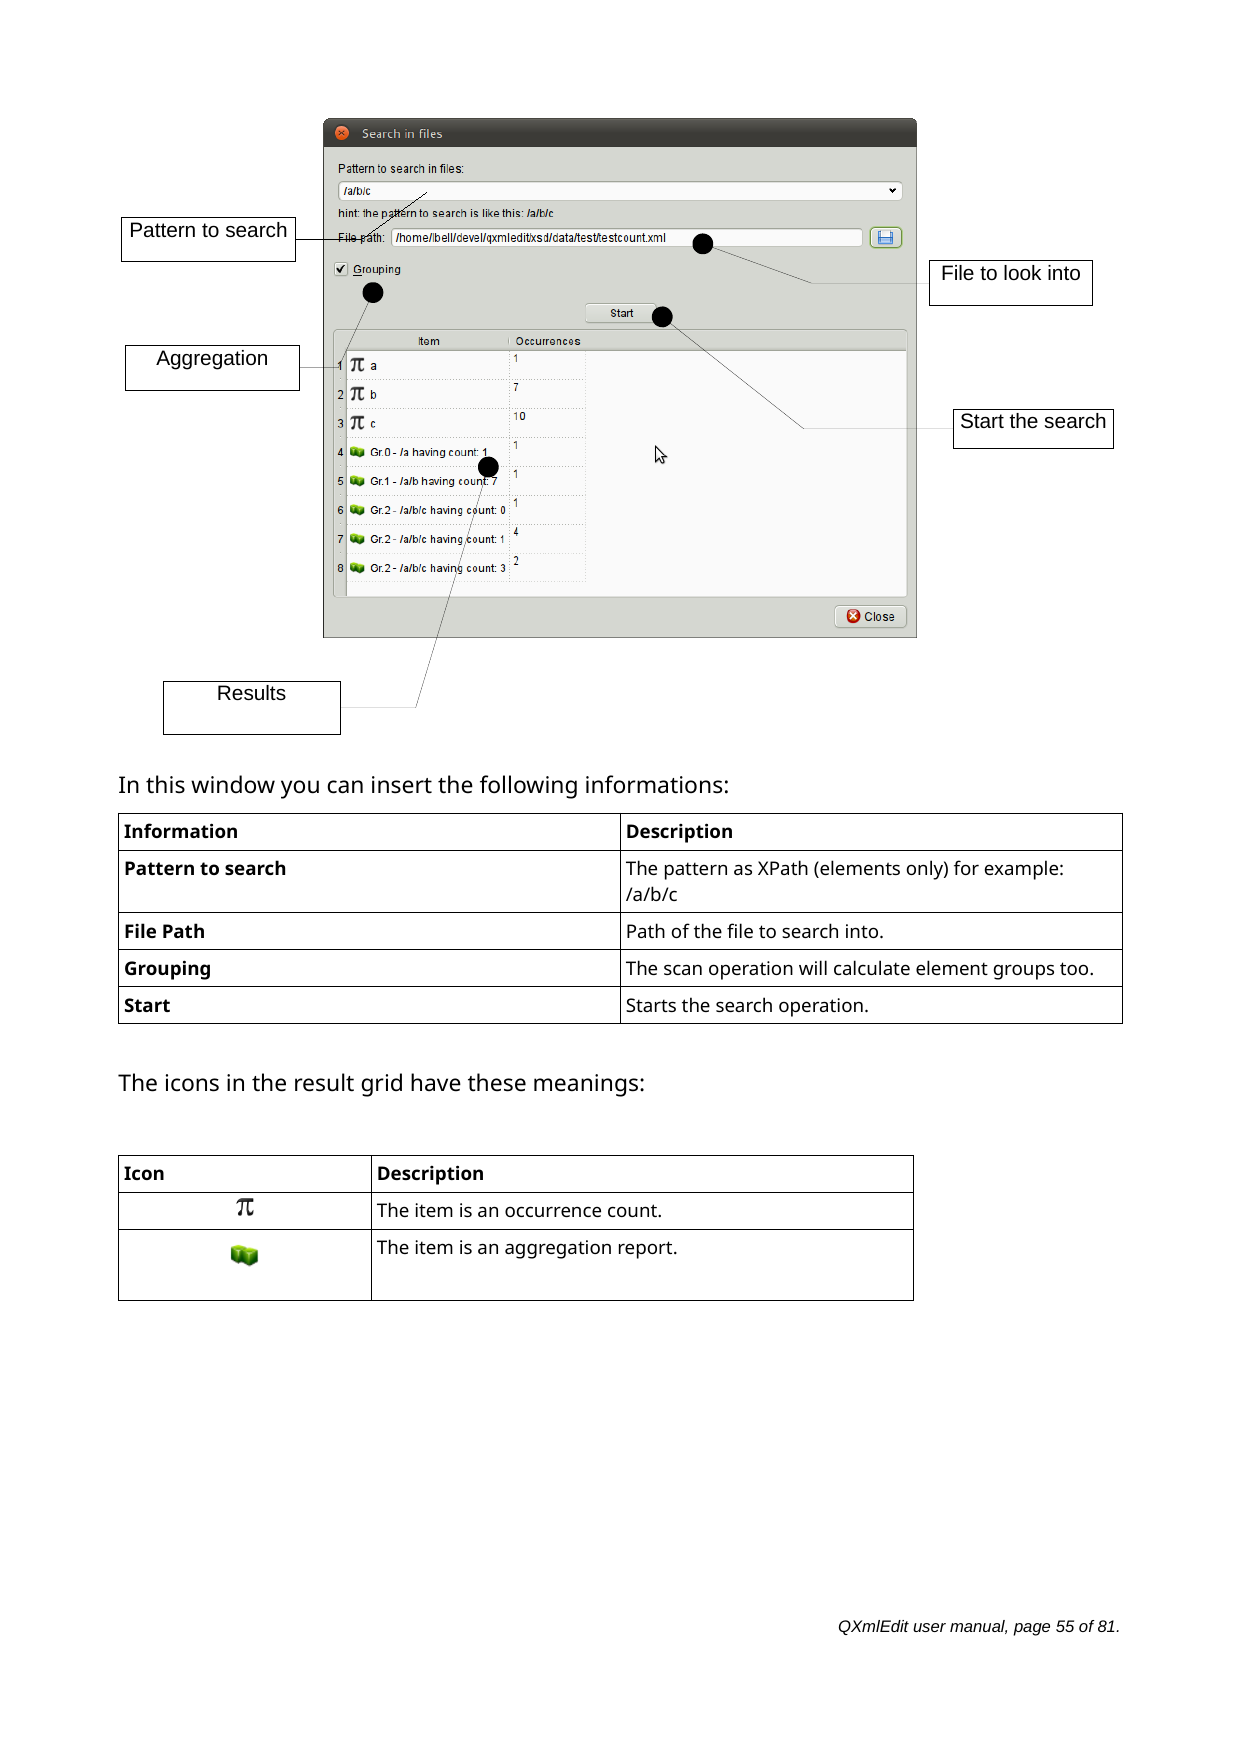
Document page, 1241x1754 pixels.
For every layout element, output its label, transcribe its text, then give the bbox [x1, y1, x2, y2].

table_cell Pattern to search [119, 851, 620, 912]
table_header Information [119, 814, 620, 849]
table_cell Starts the search operation. [621, 987, 1122, 1023]
table_cell [119, 1193, 371, 1229]
table_cell The pattern as XPath (elements only) for example: /a/b/c [621, 851, 1122, 912]
table_cell The item is an occurrence count. [372, 1193, 913, 1229]
table_cell Grouping [119, 950, 620, 986]
table_cell Path of the file to search into. [621, 913, 1122, 949]
picture [235, 1197, 254, 1216]
table_cell The scan operation will calculate element groups too. [621, 950, 1122, 986]
picture [323, 118, 917, 638]
table_cell [119, 1230, 371, 1300]
text The icons in the result grid have these meanings: [118, 1067, 1122, 1098]
table_header Description [372, 1156, 913, 1192]
table_cell File Path [119, 913, 620, 949]
table_header Description [621, 814, 1122, 849]
table_header Icon [119, 1156, 371, 1192]
table_cell Start [119, 987, 620, 1023]
table_cell The item is an aggregation report. [372, 1230, 913, 1300]
text In this window you can insert the following informations: [118, 769, 1122, 800]
picture [230, 1241, 259, 1269]
